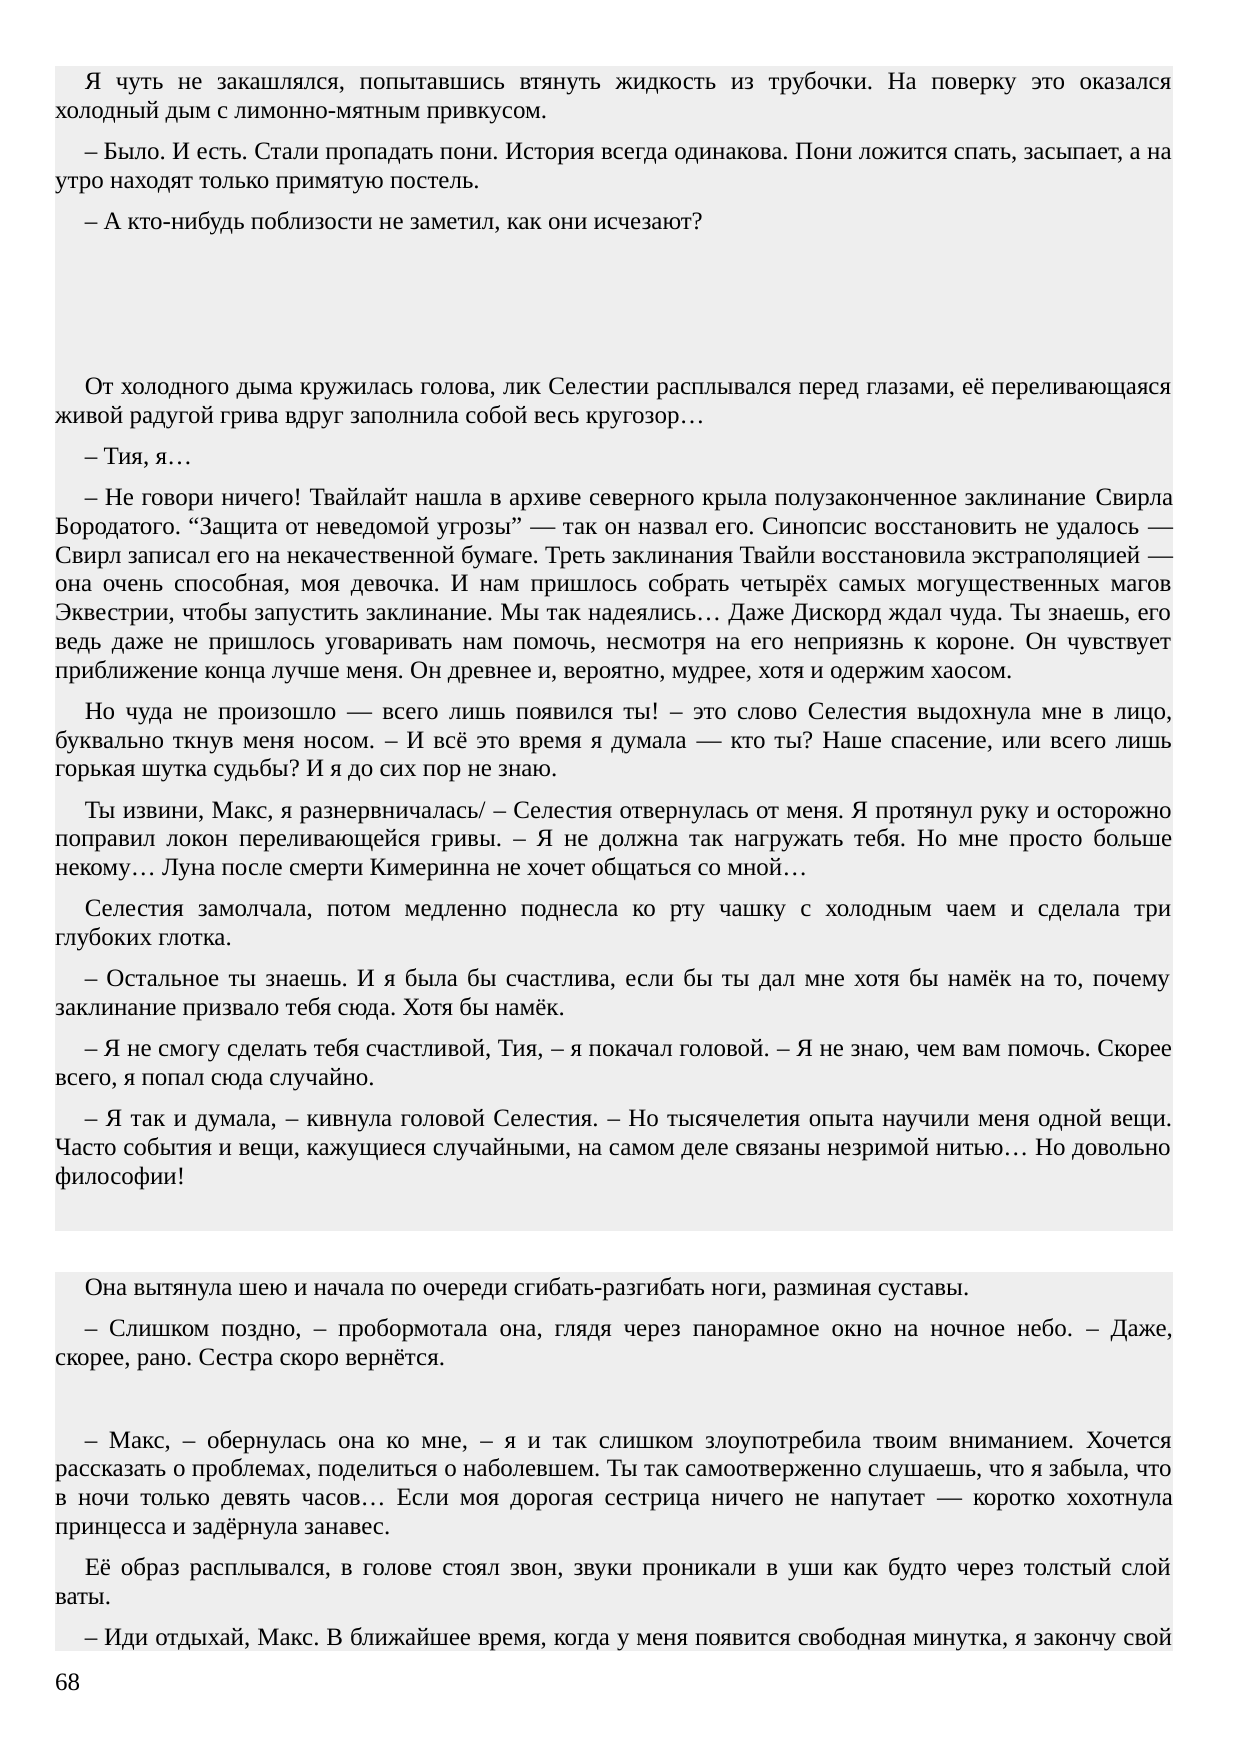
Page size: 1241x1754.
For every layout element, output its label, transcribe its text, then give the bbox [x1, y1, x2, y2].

text – Макс, – обернулась она ко мне, – я и так слишком злоупотребила твоим вниманием. Хочется рассказать о проблемах, поделиться о наболевшем. Ты так самоотверженно слушаешь, что я забыла, что в ночи только девять часов… Если моя дорогая сестрица ничего не напутает — коротко хохотнула принцесса и задёрнула занавес. [55, 1425, 1173, 1540]
text – Не говори ничего! Твайлайт нашла в архиве северного крыла полузаконченное заклинание Cвирла Бородатого. “Защита от неведомой угрозы” — так он назвал его. Синопсис восстановить не удалось — Свирл записал его на некачественной бумаге. Треть заклинания Твайли восстановила экстраполяцией — она очень способная, моя девочка. И нам пришлось собрать четырёх самых могущественных магов Эквестрии, чтобы запустить заклинание. Мы так надеялись… Даже Дискорд ждал чуда. Ты знаешь, его ведь даже не пришлось уговаривать нам помочь, несмотря на его неприязнь к короне. Он чувствует приближение конца лучше меня. Он древнее и, вероятно, мудрее, хотя и одержим хаосом. [55, 482, 1173, 683]
text – Иди отдыхай, Макс. В ближайшее время, когда у меня появится свободная минутка, я закончу свой [55, 1622, 1173, 1651]
text – Тия, я… [55, 441, 1173, 470]
text – Остальное ты знаешь. И я была бы счастлива, если бы ты дал мне хотя бы намёк на то, почему заклинание призвало тебя сюда. Хотя бы намёк. [55, 963, 1173, 1021]
text Она вытянула шею и начала по очереди сгибать-разгибать ноги, разминая суставы. [55, 1272, 1173, 1301]
text – А кто-нибудь поблизости не заметил, как они исчезают? [55, 206, 1173, 235]
text От холодного дыма кружилась голова, лик Селестии расплывался перед глазами, её переливающаяся живой радугой грива вдруг заполнила собой весь кругозор… [55, 371, 1173, 428]
text Но чуда не произошло — всего лишь появился ты! – это слово Селестия выдохнула мне в лицо, буквально ткнув меня носом. – И всё это время я думала — кто ты? Наше спасение, или всего лишь горькая шутка судьбы? И я до сих пор не знаю. [55, 696, 1173, 782]
text – Я так и думала, – кивнула головой Селестия. – Но тысячелетия опыта научили меня одной вещи. Часто события и вещи, кажущиеся случайными, на самом деле связаны незримой нитью… Но довольно философии! [55, 1103, 1173, 1190]
text Ты извини, Макс, я разнервничалась/ – Селестия отвернулась от меня. Я протянул руку и осторожно поправил локон переливающейся гривы. – Я не должна так нагружать тебя. Но мне просто больше некому… Луна после смерти Кимеринна не хочет общаться со мной… [55, 795, 1173, 881]
text – Я не смогу сделать тебя счастливой, Тия, – я покачал головой. – Я не знаю, чем вам помочь. Скорее всего, я попал сюда случайно. [55, 1033, 1173, 1091]
text Селестия замолчала, потом медленно поднесла ко рту чашку с холодным чаем и сделала три глубоких глотка. [55, 893, 1173, 951]
text Я чуть не закашлялся, попытавшись втянуть жидкость из трубочки. На поверку это оказался холодный дым с лимонно-мятным привкусом. [55, 66, 1173, 123]
text – Слишком поздно, – пробормотала она, глядя через панорамное окно на ночное небо. – Даже, скорее, рано. Сестра скоро вернётся. [55, 1313, 1173, 1371]
text – Было. И есть. Стали пропадать пони. История всегда одинакова. Пони ложится спать, засыпает, а на утро находят только примятую постель. [55, 136, 1173, 193]
text Её образ расплывался, в голове стоял звон, звуки проникали в уши как будто через толстый слой ваты. [55, 1552, 1173, 1610]
